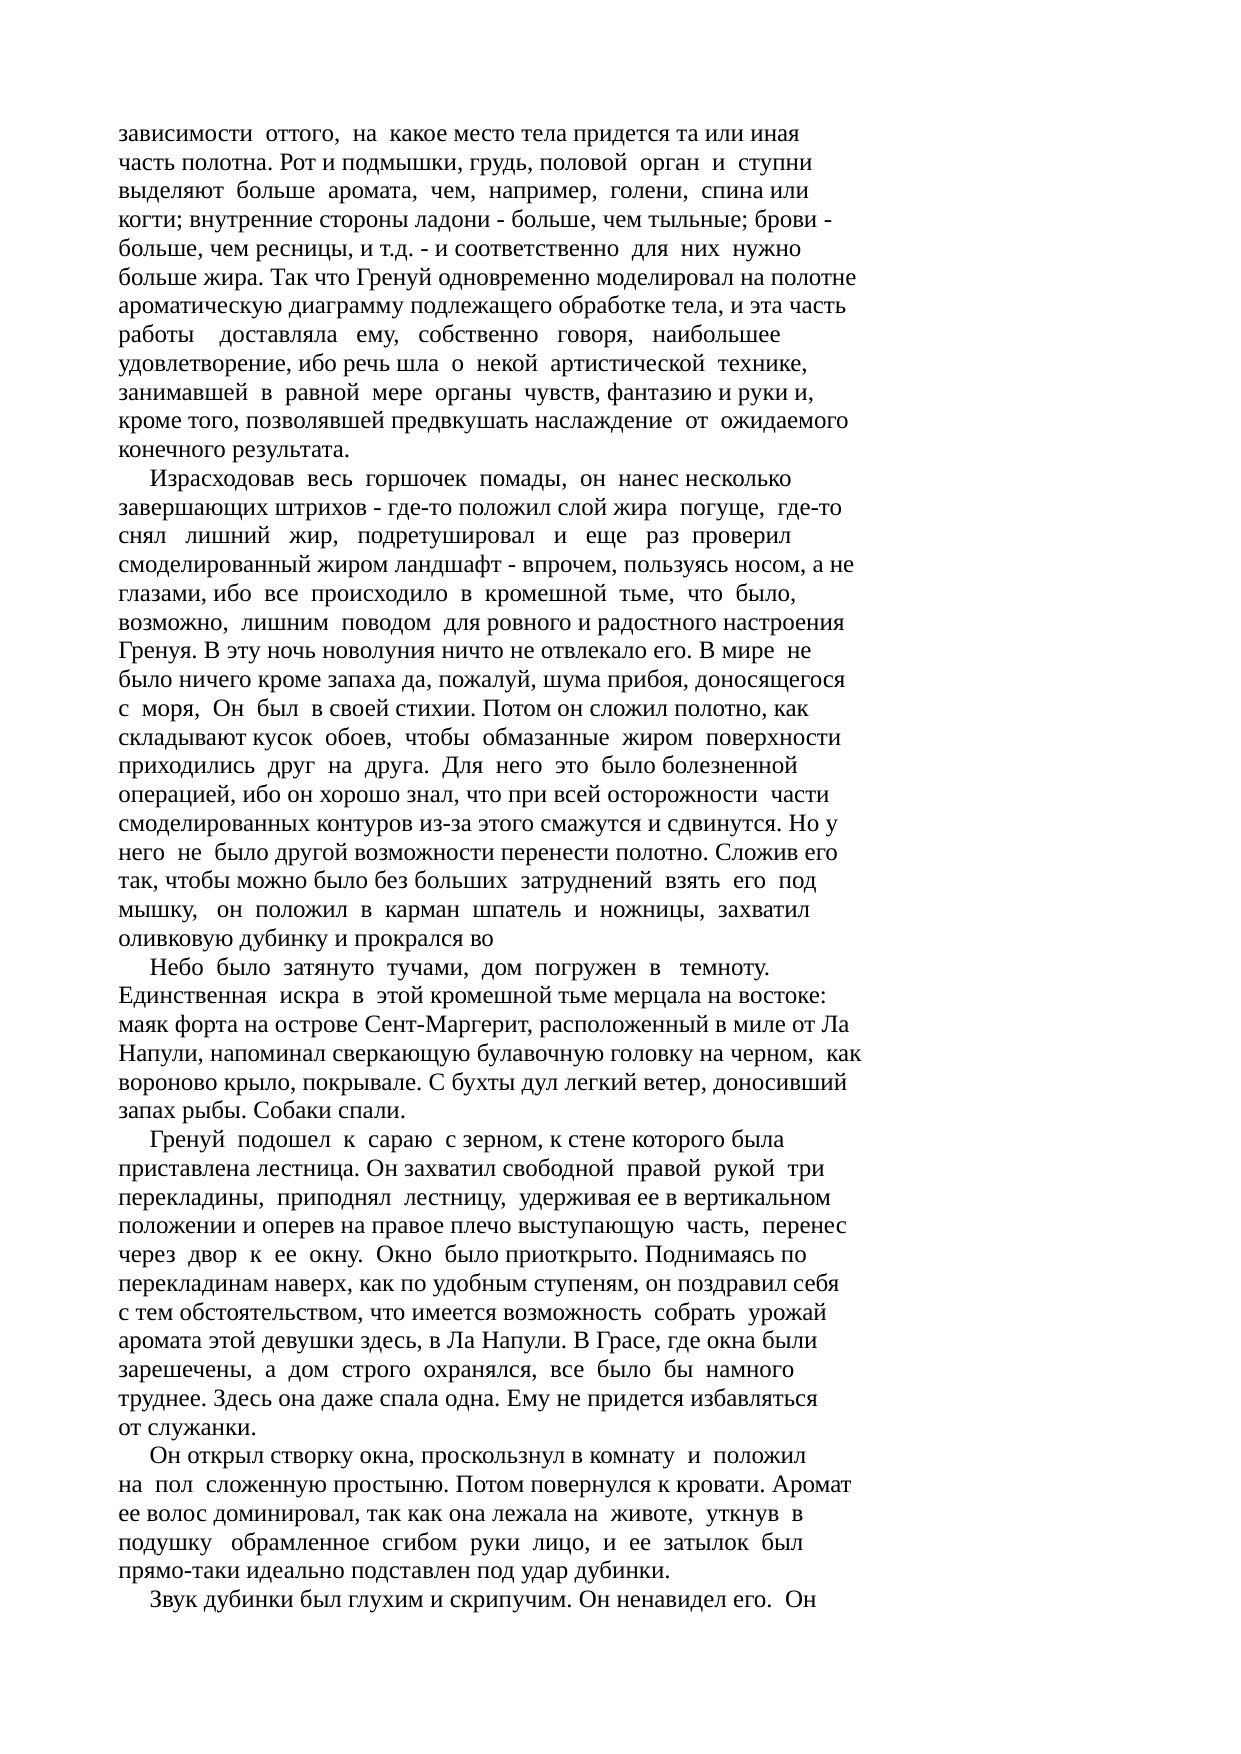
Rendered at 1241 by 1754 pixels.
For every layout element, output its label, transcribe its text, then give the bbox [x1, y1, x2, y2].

text маяк форта на острове Сент-Маргерит, расположенный в миле от Ла [118, 1009, 1122, 1038]
text с тем обстоятельством, что имеется возможность собрать урожай [118, 1297, 1122, 1326]
text снял лишний жир, подретушировал и еще раз проверил [118, 521, 1122, 549]
text больше жира. Так что Гренуй одновременно моделировал на полотне [118, 262, 1122, 291]
text запах рыбы. Собаки спали. [118, 1096, 1122, 1124]
text приходились друг на друга. Для него это было болезненной [118, 751, 1122, 779]
text удовлетворение, ибо речь шла о некой артистической технике, [118, 348, 1122, 377]
text больше, чем ресницы, и т.д. - и соответственно для них нужно [118, 233, 1122, 262]
text операцией, ибо он хорошо знал, что при всей осторожности части [118, 779, 1122, 808]
text завершающих штрихов - где-то положил слой жира погуще, где-то [118, 492, 1122, 521]
text было ничего кроме запаха да, пожалуй, шума прибоя, доносящегося [118, 664, 1122, 693]
text через двор к ее окну. Окно было приоткрыто. Поднимаясь по [118, 1239, 1122, 1268]
text Гренуя. В эту ночь новолуния ничто не отвлекало его. В мире не [118, 636, 1122, 664]
text него не было другой возможности перенести полотно. Сложив его [118, 837, 1122, 866]
text возможно, лишним поводом для ровного и радостного настроения [118, 607, 1122, 636]
text работы доставляла ему, собственно говоря, наибольшее [118, 319, 1122, 348]
text конечного результата. [118, 434, 1122, 463]
text зависимости оттого, на какое место тела придется та или иная [118, 118, 1122, 147]
text Напули, напоминал сверкающую булавочную головку на черном, как [118, 1038, 1122, 1067]
text подушку обрамленное сгибом руки лицо, и ее затылок был [118, 1527, 1122, 1556]
text мышку, он положил в карман шпатель и ножницы, захватил [118, 894, 1122, 923]
text кроме того, позволявшей предвкушать наслаждение от ожидаемого [118, 406, 1122, 434]
text занимавшей в равной мере органы чувств, фантазию и руки и, [118, 377, 1122, 406]
text аромата этой девушки здесь, в Ла Напули. В Грасе, где окна были [118, 1326, 1122, 1354]
text Он открыл створку окна, проскользнул в комнату и положил [118, 1441, 1122, 1469]
text так, чтобы можно было без больших затруднений взять его под [118, 866, 1122, 894]
text с моря, Он был в своей стихии. Потом он сложил полотно, как [118, 693, 1122, 722]
text Израсходовав весь горшочек помады, он нанес несколько [118, 463, 1122, 492]
text ее волос доминировал, так как она лежала на животе, уткнув в [118, 1498, 1122, 1527]
text часть полотна. Рот и подмышки, грудь, половой орган и ступни [118, 147, 1122, 176]
text на пол сложенную простыню. Потом повернулся к кровати. Аромат [118, 1469, 1122, 1498]
text Единственная искра в этой кромешной тьме мерцала на востоке: [118, 981, 1122, 1009]
text труднее. Здесь она даже спала одна. Ему не придется избавляться [118, 1383, 1122, 1412]
text от служанки. [118, 1412, 1122, 1441]
text выделяют больше аромата, чем, например, голени, спина или [118, 176, 1122, 204]
text складывают кусок обоев, чтобы обмазанные жиром поверхности [118, 722, 1122, 751]
text ароматическую диаграмму подлежащего обработке тела, и эта часть [118, 291, 1122, 319]
text зарешечены, а дом строго охранялся, все было бы намного [118, 1354, 1122, 1383]
text Небо было затянуто тучами, дом погружен в темноту. [118, 952, 1122, 981]
text смоделированный жиром ландшафт - впрочем, пользуясь носом, а не [118, 549, 1122, 578]
text перекладины, приподнял лестницу, удерживая ее в вертикальном [118, 1182, 1122, 1211]
text положении и оперев на правое плечо выступающую часть, перенес [118, 1211, 1122, 1239]
text Гренуй подошел к сараю с зерном, к стене которого была [118, 1124, 1122, 1153]
text когти; внутренние стороны ладони - больше, чем тыльные; брови - [118, 204, 1122, 233]
text оливковую дубинку и прокрался во [118, 923, 1122, 952]
text вороново крыло, покрывале. С бухты дул легкий ветер, доносивший [118, 1067, 1122, 1096]
text Звук дубинки был глухим и скрипучим. Он ненавидел его. Он [118, 1584, 1122, 1613]
text прямо-таки идеально подставлен под удар дубинки. [118, 1556, 1122, 1584]
text перекладинам наверх, как по удобным ступеням, он поздравил себя [118, 1268, 1122, 1297]
text смоделированных контуров из-за этого смажутся и сдвинутся. Но у [118, 808, 1122, 837]
text глазами, ибо все происходило в кромешной тьме, что было, [118, 578, 1122, 607]
text приставлена лестница. Он захватил свободной правой рукой три [118, 1153, 1122, 1182]
